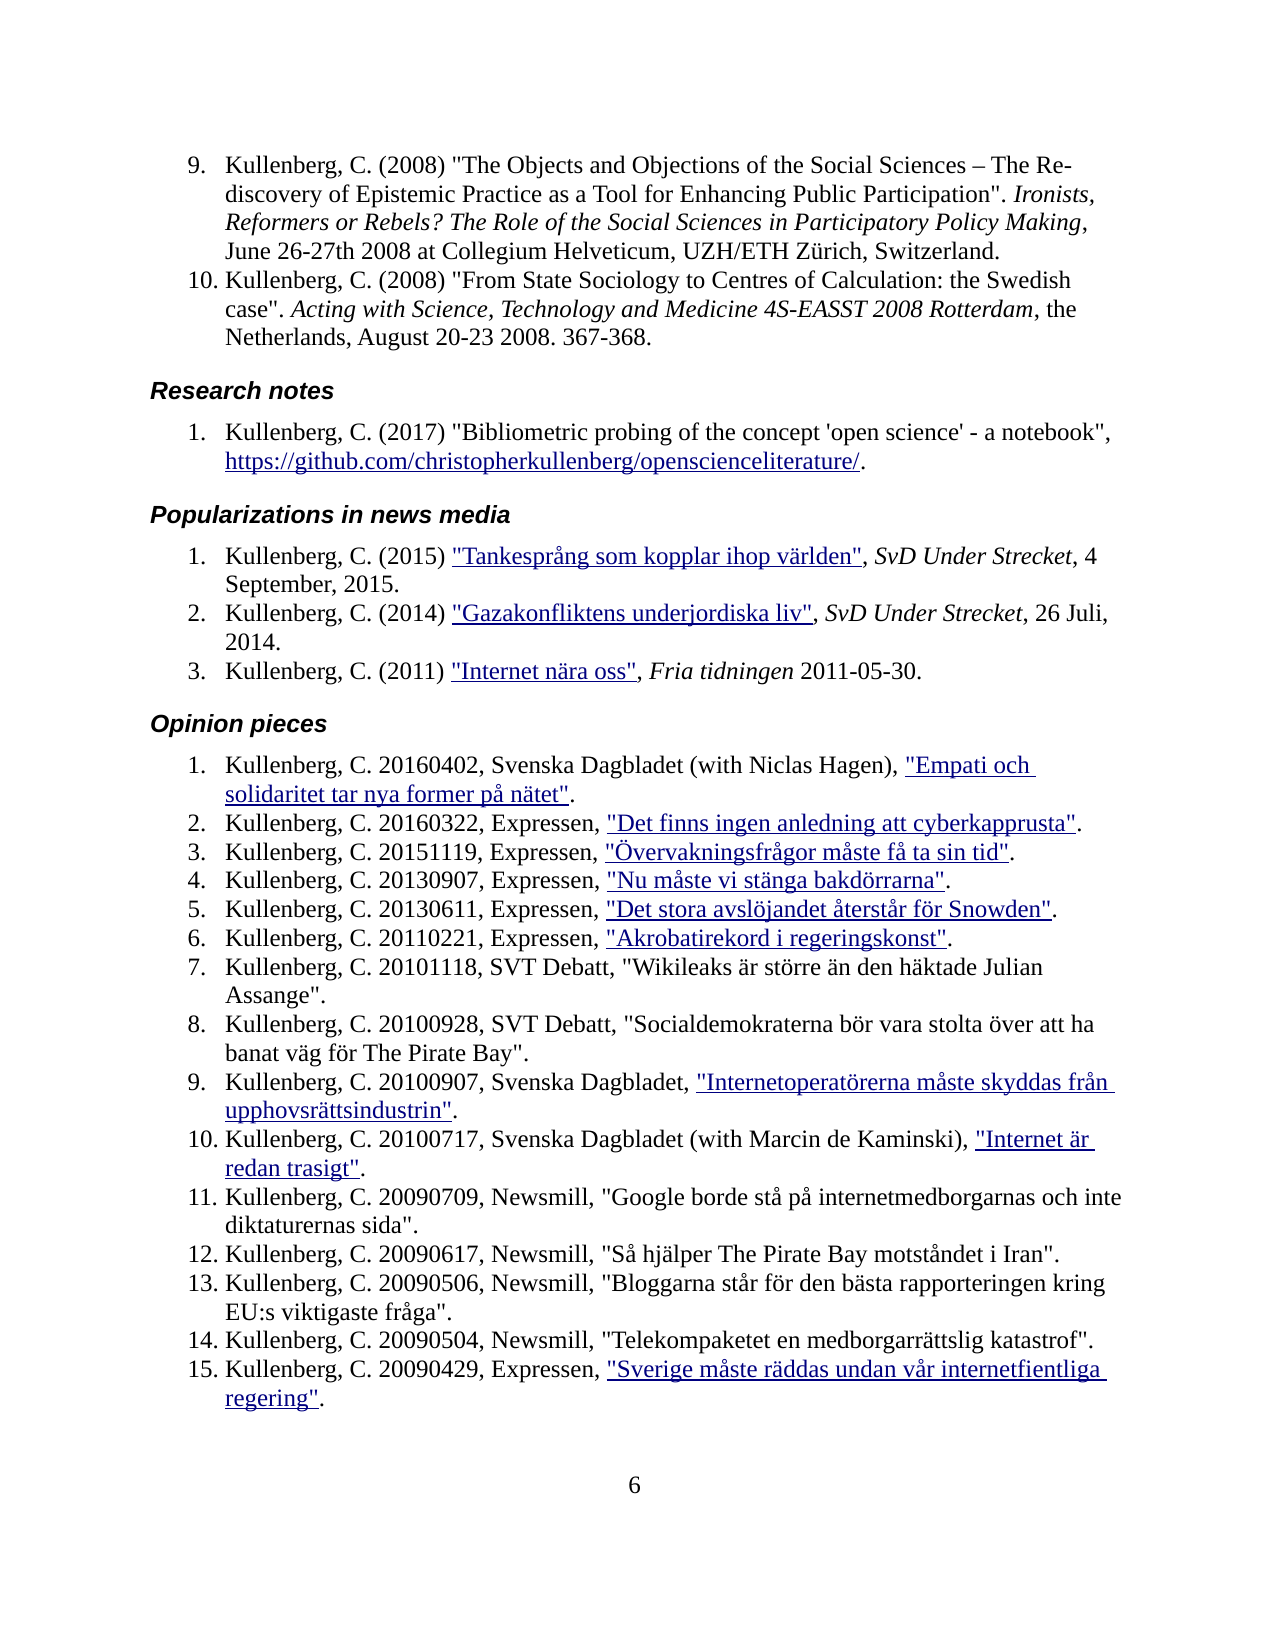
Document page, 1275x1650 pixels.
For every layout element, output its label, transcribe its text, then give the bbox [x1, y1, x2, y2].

list Kullenberg, C. 20100907, Svenska Dagbladet, "Internetoperatörerna måste skyddas från upphovsrättsindustrin". [187, 1067, 1125, 1124]
list Kullenberg, C. 20090504, Newsmill, "Telekompaketet en medborgarrättslig katastrof". [187, 1326, 1125, 1354]
list Kullenberg, C. 20130611, Expressen, "Det stora avslöjandet återstår för Snowden". [187, 894, 1125, 923]
list Kullenberg, C. 20160402, Svenska Dagbladet (with Niclas Hagen), "Empati och solidaritet tar nya former på nätet". [187, 751, 1125, 808]
list Kullenberg, C. (2015) "Tankesprång som kopplar ihop världen", SvD Under Strecket, 4 September, 2015. [187, 541, 1125, 598]
list Kullenberg, C. (2008) "The Objects and Objections of the Social Sciences – The Re-discovery of Epistemic Practice as a Tool for Enhancing Public Participation". Ironists, Reformers or Rebels? The Role of the Social Sciences in Participatory Policy Making, June 26-27th 2008 at Collegium Helveticum, UZH/ETH Zürich, Switzerland. [187, 150, 1125, 265]
list Kullenberg, C. 20160322, Expressen, "Det finns ingen anledning att cyberkapprusta". [187, 808, 1125, 837]
list Kullenberg, C. 20090506, Newsmill, "Bloggarna står för den bästa rapporteringen kring EU:s viktigaste fråga". [187, 1268, 1125, 1326]
list Kullenberg, C. (2008) "From State Sociology to Centres of Calculation: the Swedish case". Acting with Science, Technology and Medicine 4S-EASST 2008 Rotterdam, the Netherlands, August 20-23 2008. 367-368. [187, 265, 1125, 351]
list Kullenberg, C. 20090429, Expressen, "Sverige måste räddas undan vår internetfientliga regering". [187, 1354, 1125, 1412]
list Kullenberg, C. (2014) "Gazakonfliktens underjordiska liv", SvD Under Strecket, 26 Juli, 2014. [187, 598, 1125, 656]
list Kullenberg, C. 20110221, Expressen, "Akrobatirekord i regeringskonst". [187, 923, 1125, 952]
list Kullenberg, C. 20130907, Expressen, "Nu måste vi stänga bakdörrarna". [187, 866, 1125, 894]
list Kullenberg, C. 20100928, SVT Debatt, "Socialdemokraterna bör vara stolta över att ha banat väg för The Pirate Bay". [187, 1009, 1125, 1067]
list Kullenberg, C. 20100717, Svenska Dagbladet (with Marcin de Kaminski), "Internet är redan trasigt". [187, 1124, 1125, 1182]
list Kullenberg, C. 20090617, Newsmill, "Så hjälper The Pirate Bay motståndet i Iran". [187, 1239, 1125, 1268]
list Kullenberg, C. 20151119, Expressen, "Övervakningsfrågor måste få ta sin tid". [187, 837, 1125, 866]
list Kullenberg, C. (2017) "Bibliometric probing of the concept 'open science' - a notebook", https://github.com/christopherkullenberg/openscienceliterature/. [187, 417, 1125, 475]
subtitle Opinion pieces [150, 709, 1125, 738]
list Kullenberg, C. (2011) "Internet nära oss", Fria tidningen 2011-05-30. [187, 656, 1125, 684]
subtitle Research notes [150, 376, 1125, 405]
subtitle Popularizations in news media [150, 500, 1125, 528]
list Kullenberg, C. 20101118, SVT Debatt, "Wikileaks är större än den häktade Julian Assange". [187, 952, 1125, 1009]
list Kullenberg, C. 20090709, Newsmill, "Google borde stå på internetmedborgarnas och inte diktaturernas sida". [187, 1182, 1125, 1239]
